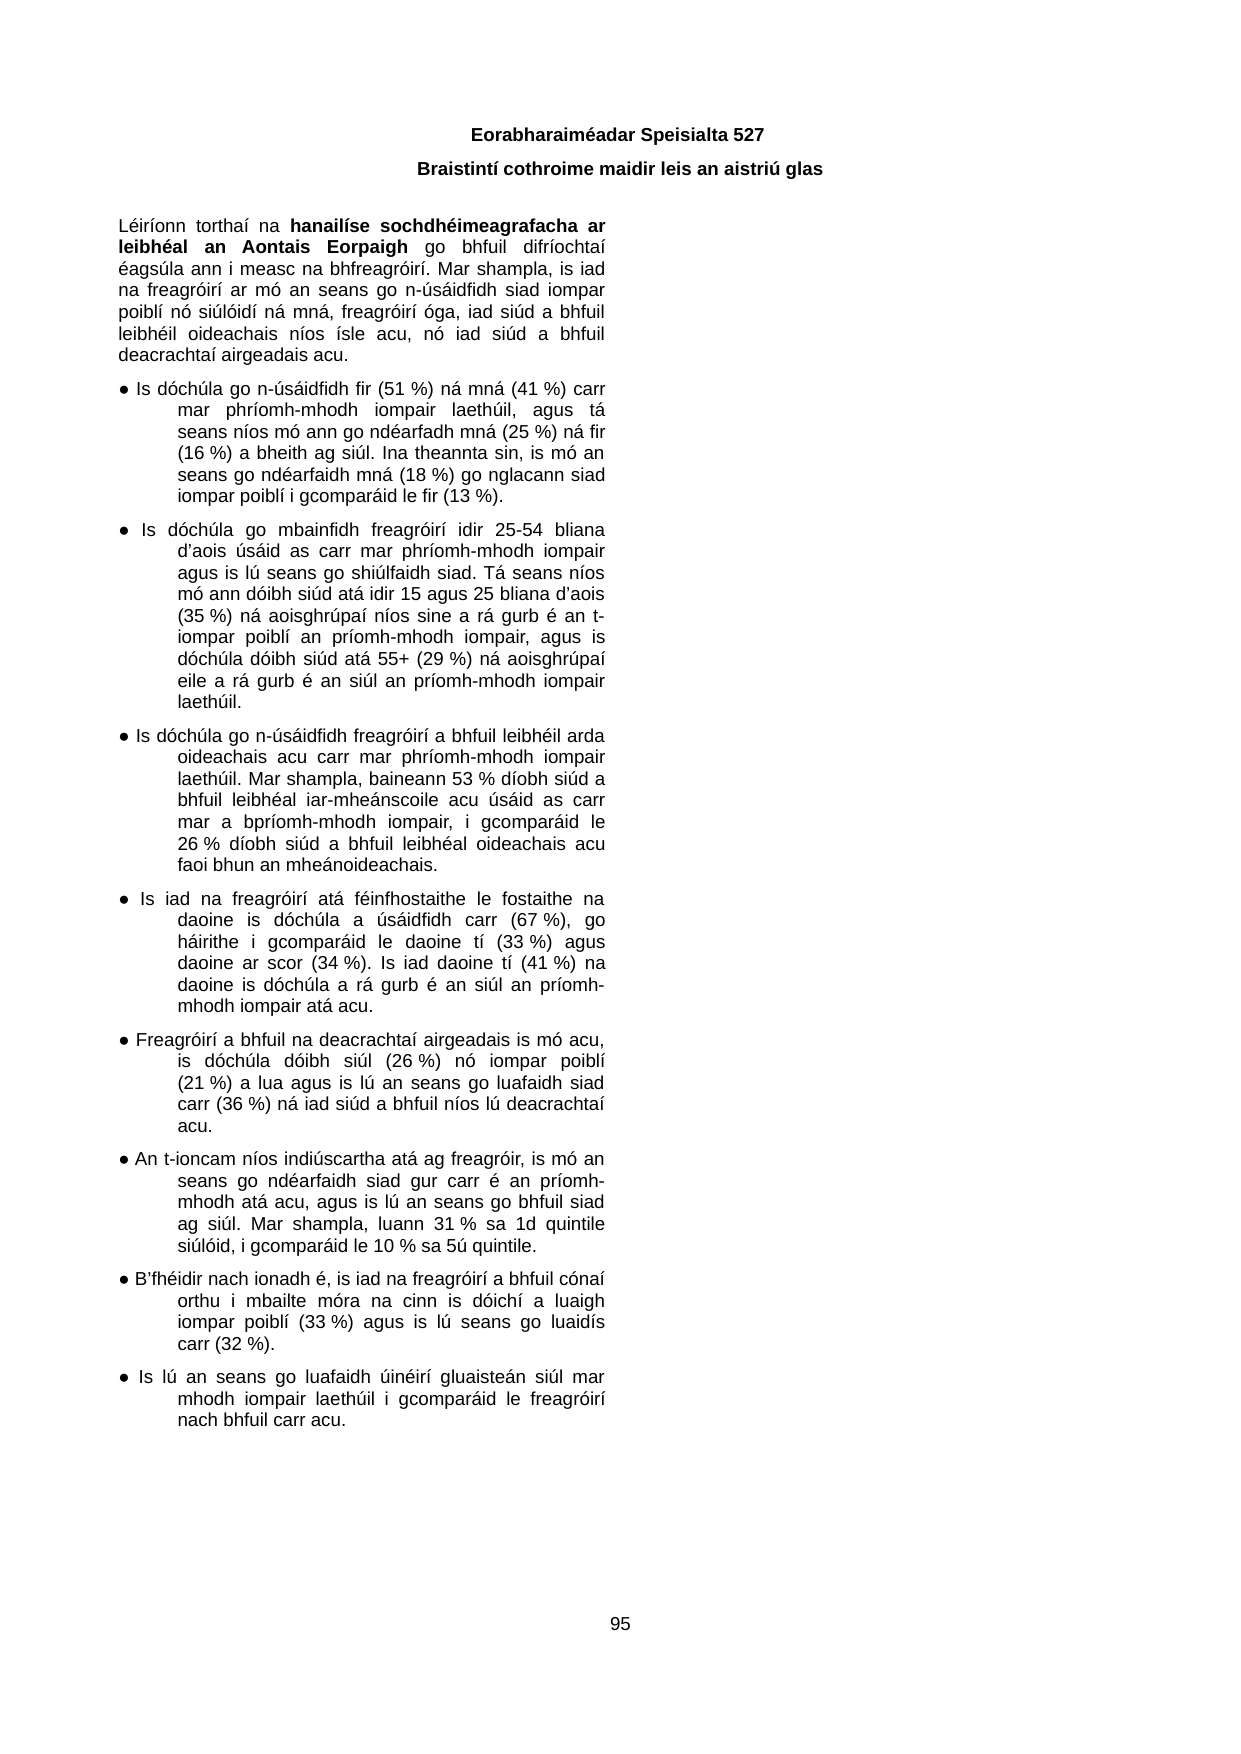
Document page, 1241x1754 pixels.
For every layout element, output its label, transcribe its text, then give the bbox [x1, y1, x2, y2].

text ● Freagróirí a bhfuil na deacrachtaí airgeadais is mó acu, is dóchúla dóibh siúl (26 %) nó iompar poiblí (21 %) a lua agus is lú an seans go luafaidh siad carr (36 %) ná iad siúd a bhfuil níos lú deacrachtaí acu. [118, 1028, 605, 1136]
text ● Is dóchúla go mbainfidh freagróirí idir 25-54 bliana d’aois úsáid as carr mar phríomh-mhodh iompair agus is lú seans go shiúlfaidh siad. Tá seans níos mó ann dóibh siúd atá idir 15 agus 25 bliana d’aois (35 %) ná aoisghrúpaí níos sine a rá gurb é an t-iompar poiblí an príomh-mhodh iompair, agus is dóchúla dóibh siúd atá 55+ (29 %) ná aoisghrúpaí eile a rá gurb é an siúl an príomh-mhodh iompair laethúil. [118, 518, 605, 713]
text ● Is iad na freagróirí atá féinfhostaithe le fostaithe na daoine is dóchúla a úsáidfidh carr (67 %), go háirithe i gcomparáid le daoine tí (33 %) agus daoine ar scor (34 %). Is iad daoine tí (41 %) na daoine is dóchúla a rá gurb é an siúl an príomh-mhodh iompair atá acu. [118, 887, 605, 1017]
text ● An t-ioncam níos indiúscartha atá ag freagróir, is mó an seans go ndéarfaidh siad gur carr é an príomh-mhodh atá acu, agus is lú an seans go bhfuil siad ag siúl. Mar shampla, luann 31 % sa 1d quintile siúlóid, i gcomparáid le 10 % sa 5ú quintile. [118, 1148, 605, 1256]
text ● Is dóchúla go n-úsáidfidh freagróirí a bhfuil leibhéil arda oideachais acu carr mar phríomh-mhodh iompair laethúil. Mar shampla, baineann 53 % díobh siúd a bhfuil leibhéal iar-mheánscoile acu úsáid as carr mar a bpríomh-mhodh iompair, i gcomparáid le 26 % díobh siúd a bhfuil leibhéal oideachais acu faoi bhun an mheánoideachais. [118, 724, 605, 875]
text ● B’fhéidir nach ionadh é, is iad na freagróirí a bhfuil cónaí orthu i mbailte móra na cinn is dóichí a luaigh iompar poiblí (33 %) agus is lú seans go luaidís carr (32 %). [118, 1268, 605, 1354]
text ● Is lú an seans go luafaidh úinéirí gluaisteán siúl mar mhodh iompair laethúil i gcomparáid le freagróirí nach bhfuil carr acu. [118, 1366, 605, 1431]
text Léiríonn torthaí na hanailíse sochdhéimeagrafacha ar leibhéal an Aontais Eorpaigh go bhfuil difríochtaí éagsúla ann i measc na bhfreagróirí. Mar shampla, is iad na freagróirí ar mó an seans go n-úsáidfidh siad iompar poiblí nó siúlóidí ná mná, freagróirí óga, iad siúd a bhfuil leibhéil oideachais níos ísle acu, nó iad siúd a bhfuil deacrachtaí airgeadais acu. [118, 214, 605, 365]
text ● Is dóchúla go n-úsáidfidh fir (51 %) ná mná (41 %) carr mar phríomh-mhodh iompair laethúil, agus tá seans níos mó ann go ndéarfadh mná (25 %) ná fir (16 %) a bheith ag siúl. Ina theannta sin, is mó an seans go ndéarfaidh mná (18 %) go nglacann siad iompar poiblí i gcomparáid le fir (13 %). [118, 377, 605, 507]
